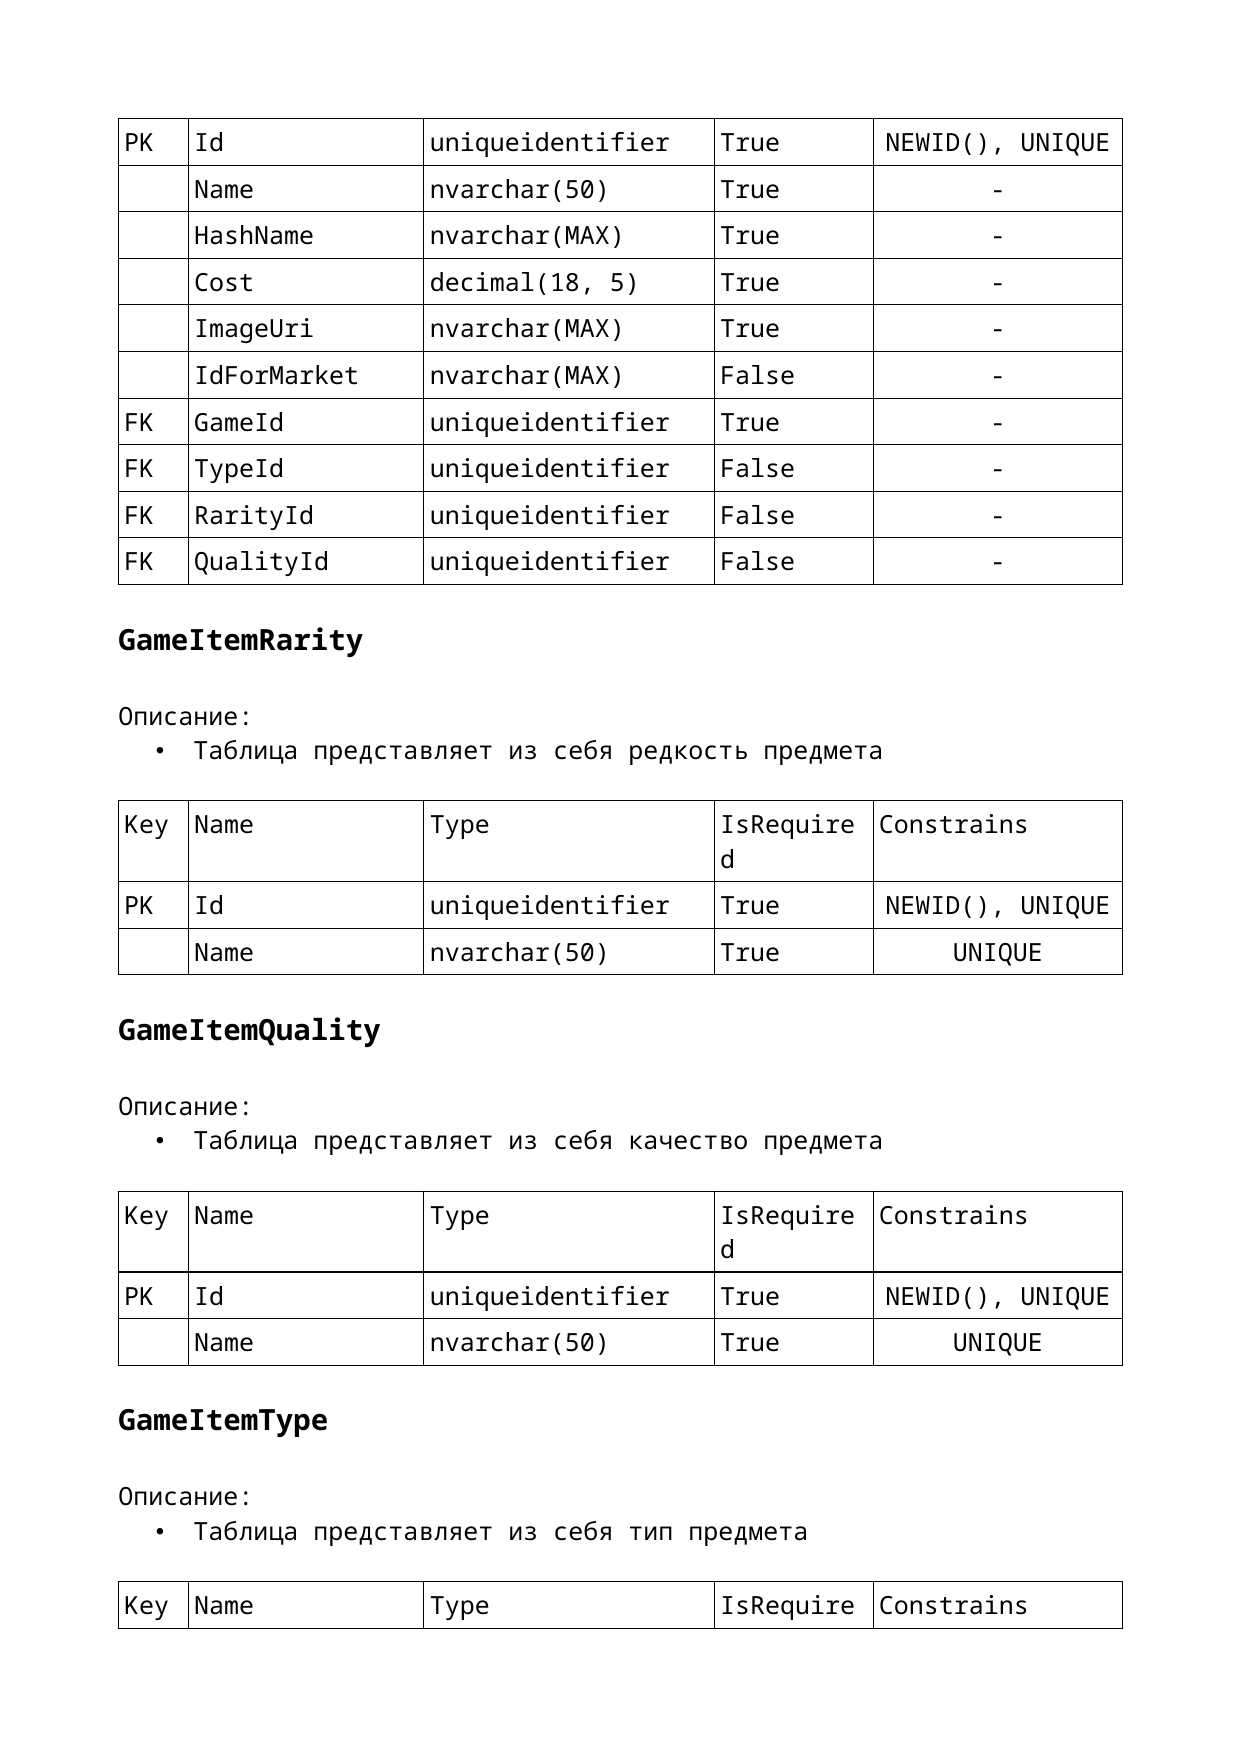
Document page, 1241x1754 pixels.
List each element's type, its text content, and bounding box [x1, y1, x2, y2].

table_cell nvarchar(50) [424, 929, 714, 974]
table_cell False [715, 492, 873, 537]
table_cell - [874, 492, 1122, 537]
table_cell nvarchar(50) [424, 166, 714, 211]
table_cell - [874, 212, 1122, 258]
table_cell Id [189, 1273, 423, 1318]
table_header Name [189, 1582, 423, 1628]
table_cell PK [119, 882, 188, 928]
table_header Type [424, 801, 714, 881]
table_header IsRequired [715, 801, 873, 881]
table_cell [119, 305, 188, 351]
table_cell uniqueidentifier [424, 399, 714, 444]
table_cell nvarchar(MAX) [424, 305, 714, 351]
table_cell True [715, 399, 873, 444]
table_cell Cost [189, 259, 423, 304]
table_cell [119, 166, 188, 211]
table_cell nvarchar(MAX) [424, 212, 714, 258]
table_cell Name [189, 166, 423, 211]
table_cell True [715, 305, 873, 351]
table_cell FK [119, 399, 188, 444]
table_cell Name [189, 1319, 423, 1364]
text Описание: [118, 1479, 1122, 1513]
table_cell GameId [189, 399, 423, 444]
text Описание: [118, 1089, 1122, 1123]
list Таблица представляет из себя редкость предмета [156, 732, 1122, 766]
table_cell NEWID(), UNIQUE [874, 1273, 1122, 1318]
table_cell True [715, 882, 873, 928]
table_cell [119, 352, 188, 397]
table_cell NEWID(), UNIQUE [874, 119, 1122, 165]
table_cell HashName [189, 212, 423, 258]
table_cell - [874, 538, 1122, 584]
table_header IsRequire [715, 1582, 873, 1628]
text GameItemType [118, 1400, 1122, 1439]
table_cell uniqueidentifier [424, 1273, 714, 1318]
table_cell - [874, 305, 1122, 351]
table_cell - [874, 166, 1122, 211]
table_header Key [119, 1582, 188, 1628]
table_cell IdForMarket [189, 352, 423, 397]
table_header Constrains [874, 1192, 1122, 1271]
table_cell True [715, 259, 873, 304]
table_cell decimal(18, 5) [424, 259, 714, 304]
table_cell False [715, 445, 873, 491]
table_cell Id [189, 882, 423, 928]
table_cell nvarchar(MAX) [424, 352, 714, 397]
table_cell True [715, 166, 873, 211]
table_cell UNIQUE [874, 929, 1122, 974]
table_cell [119, 1319, 188, 1364]
table_cell NEWID(), UNIQUE [874, 882, 1122, 928]
table_header Key [119, 1192, 188, 1271]
table_header Constrains [874, 1582, 1122, 1628]
table_cell QualityId [189, 538, 423, 584]
table_cell TypeId [189, 445, 423, 491]
table_header Constrains [874, 801, 1122, 881]
table_cell [119, 212, 188, 258]
table_cell True [715, 1319, 873, 1364]
list Таблица представляет из себя тип предмета [156, 1513, 1122, 1547]
table_cell - [874, 352, 1122, 397]
table_cell Name [189, 929, 423, 974]
table_cell True [715, 212, 873, 258]
table_cell uniqueidentifier [424, 538, 714, 584]
table_header Type [424, 1192, 714, 1271]
table_cell PK [119, 1273, 188, 1318]
table_header IsRequired [715, 1192, 873, 1271]
table_cell Id [189, 119, 423, 165]
table_cell RarityId [189, 492, 423, 537]
table_header Name [189, 1192, 423, 1271]
table_cell UNIQUE [874, 1319, 1122, 1364]
text Описание: [118, 698, 1122, 732]
text GameItemRarity [118, 619, 1122, 658]
table_cell - [874, 445, 1122, 491]
table_header Key [119, 801, 188, 881]
table_cell ImageUri [189, 305, 423, 351]
table_cell FK [119, 538, 188, 584]
table_cell True [715, 1273, 873, 1318]
table_cell - [874, 259, 1122, 304]
table_cell True [715, 929, 873, 974]
table_cell False [715, 538, 873, 584]
table_cell uniqueidentifier [424, 492, 714, 537]
table_cell nvarchar(50) [424, 1319, 714, 1364]
table_cell [119, 929, 188, 974]
table_cell uniqueidentifier [424, 119, 714, 165]
table_cell - [874, 399, 1122, 444]
list Таблица представляет из себя качество предмета [156, 1123, 1122, 1157]
text GameItemQuality [118, 1009, 1122, 1049]
table_cell uniqueidentifier [424, 882, 714, 928]
table_cell False [715, 352, 873, 397]
table_cell FK [119, 492, 188, 537]
table_header Name [189, 801, 423, 881]
table_cell uniqueidentifier [424, 445, 714, 491]
table_cell FK [119, 445, 188, 491]
table_cell [119, 259, 188, 304]
table_cell PK [119, 119, 188, 165]
table_cell True [715, 119, 873, 165]
table_header Type [424, 1582, 714, 1628]
